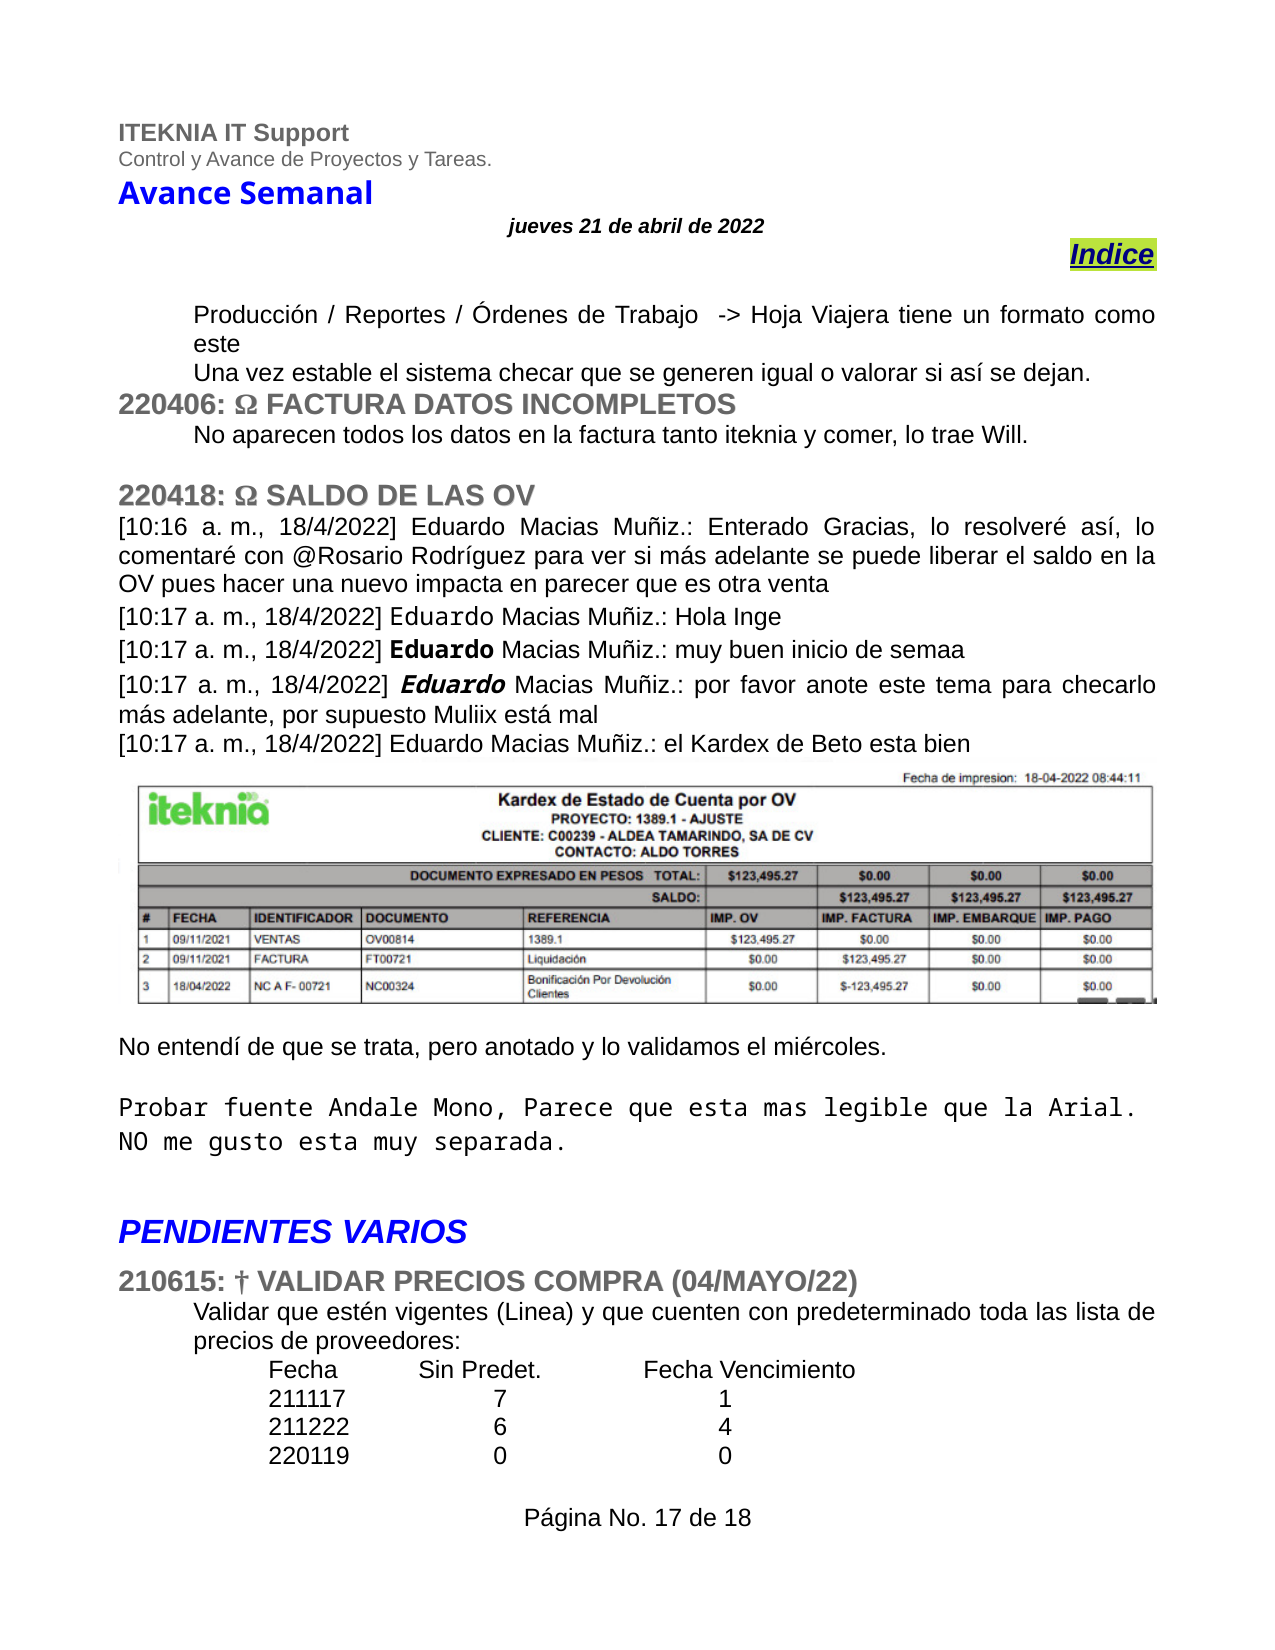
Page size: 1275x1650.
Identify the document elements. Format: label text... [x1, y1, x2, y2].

text [10:17 a. m., 18/4/2022] Eduardo Macias Muñiz.: por favor anote este tema para checarlo más adelante, por supuesto Muliix está mal [118, 666, 1157, 729]
subtitle 220418: Ω SALDO DE LAS OV [118, 478, 1157, 512]
text [10:16 a. m., 18/4/2022] Eduardo Macias Muñiz.: Enterado Gracias, lo resolveré así, lo comentaré con @Rosario Rodríguez para ver si más adelante se puede liberar el saldo en la OV pues hacer una nuevo impacta en parecer que es otra venta [118, 512, 1157, 598]
text [10:17 a. m., 18/4/2022] Eduardo Macias Muñiz.: muy buen inicio de semaa [118, 632, 1157, 666]
text 211222 6 4 [118, 1412, 1157, 1441]
subtitle 210615: † VALIDAR PRECIOS COMPRA (04/mayo/22) [118, 1263, 1157, 1297]
text No entendí de que se trata, pero anotado y lo validamos el miércoles. [118, 1032, 1157, 1061]
text 211117 7 1 [118, 1384, 1157, 1412]
picture [118, 757, 1157, 1004]
subtitle 220406: Ω FACTURA DATOS INCOMPLETOS [118, 387, 1157, 421]
text Producción / Reportes / Órdenes de Trabajo -> Hoja Viajera tiene un formato como este [193, 300, 1157, 358]
text NO me gusto esta muy separada. [118, 1123, 1157, 1157]
text [10:17 a. m., 18/4/2022] Eduardo Macias Muñiz.: Hola Inge [118, 598, 1157, 632]
subtitle PENDIENTES VARIOS [118, 1212, 1157, 1251]
text Fecha Sin Predet. Fecha Vencimiento [118, 1355, 1157, 1384]
text No aparecen todos los datos en la factura tanto iteknia y comer, lo trae Will. [193, 421, 1157, 449]
text Validar que estén vigentes (Linea) y que cuenten con predeterminado toda las lista de precios de proveedores: [193, 1297, 1157, 1355]
text 220119 0 0 [118, 1441, 1157, 1470]
text [10:17 a. m., 18/4/2022] Eduardo Macias Muñiz.: el Kardex de Beto esta bien [118, 729, 1157, 757]
text Una vez estable el sistema checar que se generen igual o valorar si así se dejan. [193, 358, 1157, 387]
text Probar fuente Andale Mono, Parece que esta mas legible que la Arial. [118, 1089, 1157, 1123]
